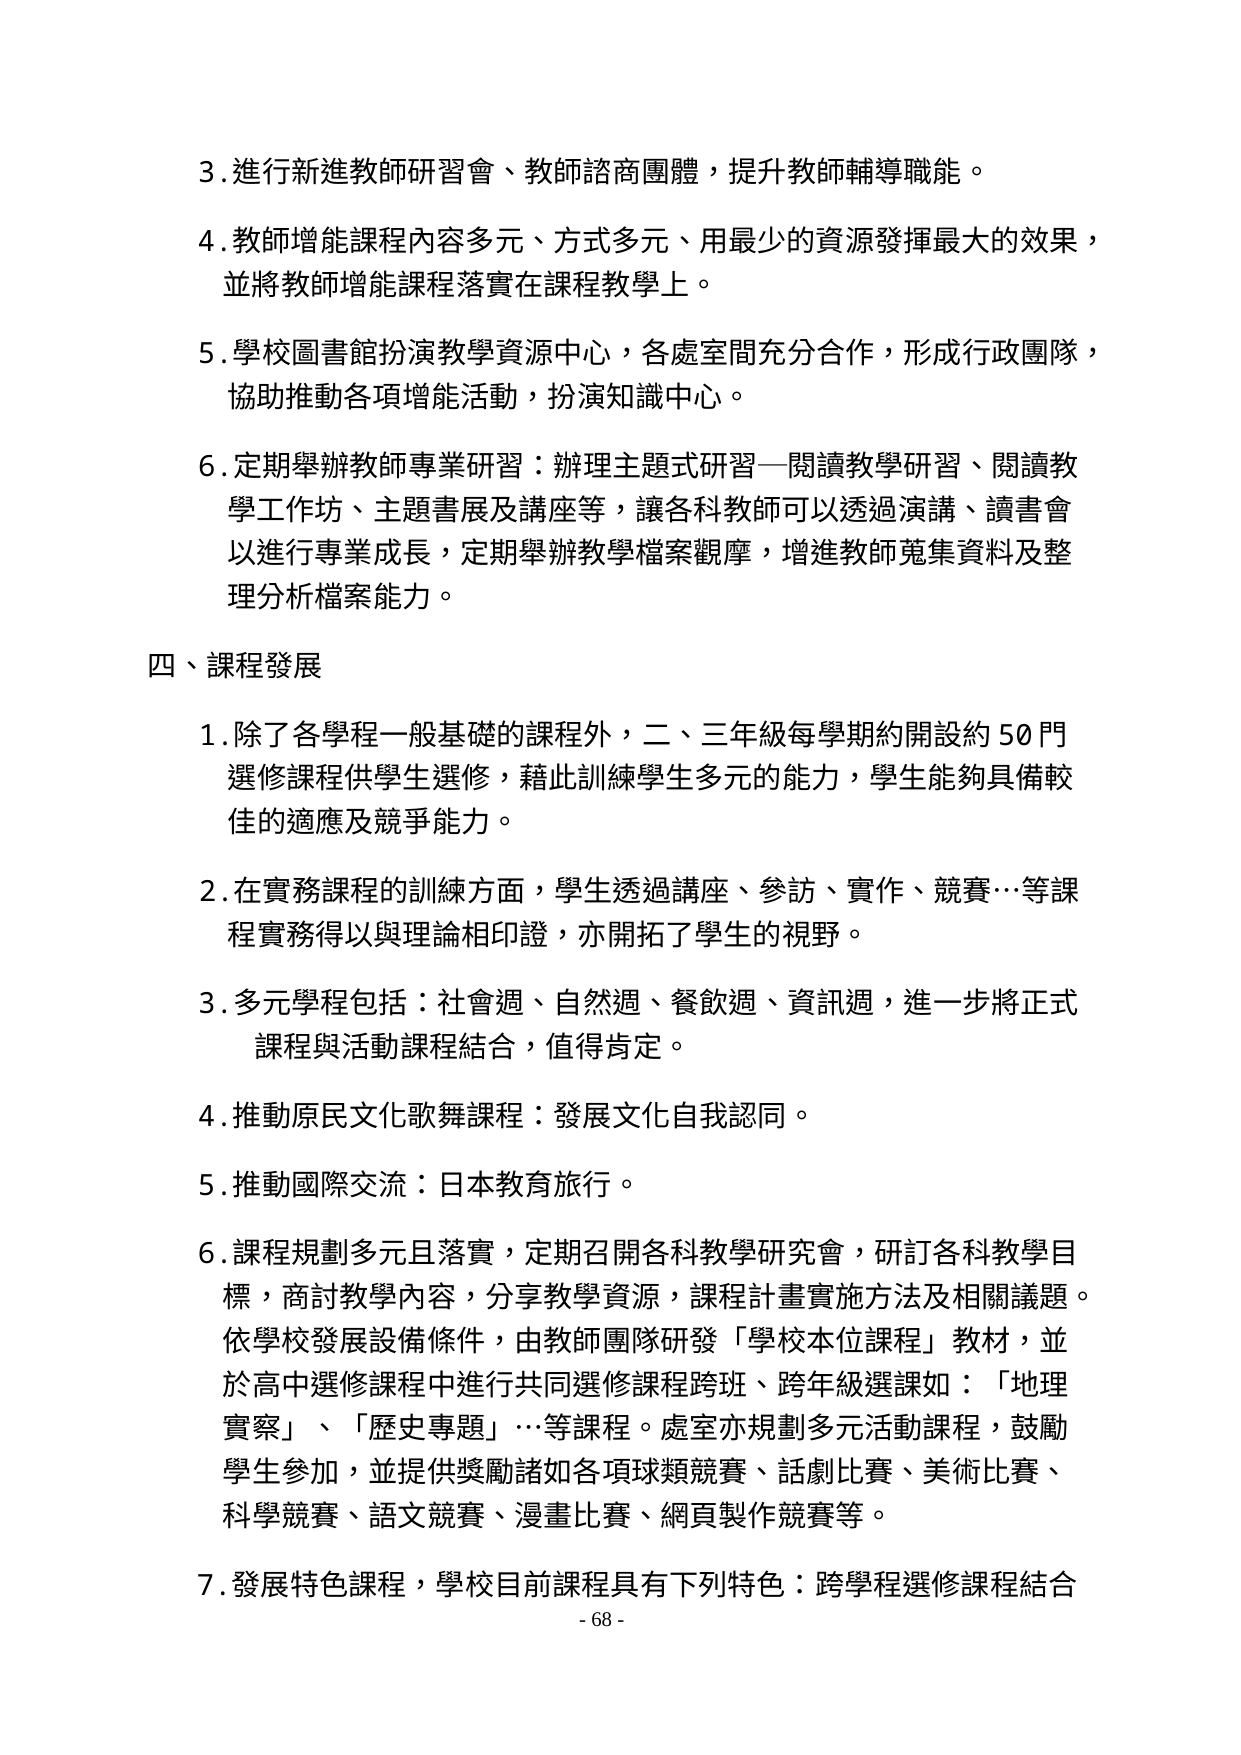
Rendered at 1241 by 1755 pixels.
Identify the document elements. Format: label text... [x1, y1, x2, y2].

text 5.學校圖書館扮演教學資源中心，各處室間充分合作，形成行政團隊，協助推動各項增能活動，扮演知識中心。 [198, 329, 1093, 416]
text 3.進行新進教師研習會、教師諮商團體，提升教師輔導職能。 [148, 148, 1093, 191]
text 6.定期舉辦教師專業研習：辦理主題式研習─閱讀教學研習、閱讀教學工作坊、主題書展及講座等，讓各科教師可以透過演講、讀書會以進行專業成長，定期舉辦教學檔案觀摩，增進教師蒐集資料及整理分析檔案能力。 [198, 441, 1093, 616]
text 2.在實務課程的訓練方面，學生透過講座、參訪、實作、競賽…等課程實務得以與理論相印證，亦開拓了學生的視野。 [198, 866, 1093, 954]
text 7.發展特色課程，學校目前課程具有下列特色：跨學程選修課程結合 [196, 1560, 1093, 1604]
text 四、課程發展 [148, 641, 1093, 685]
text 4.推動原民文化歌舞課程：發展文化自我認同。 [148, 1091, 1093, 1135]
text 5.推動國際交流：日本教育旅行。 [148, 1160, 1093, 1204]
text 6.課程規劃多元且落實，定期召開各科教學研究會，研訂各科教學目標，商討教學內容，分享教學資源，課程計畫實施方法及相關議題。依學校發展設備條件，由教師團隊研發「學校本位課程」教材，並於高中選修課程中進行共同選修課程跨班、跨年級選課如：「地理實察」、「歷史專題」…等課程。處室亦規劃多元活動課程，鼓勵學生參加，並提供獎勵諸如各項球類競賽、話劇比賽、美術比賽、科學競賽、語文競賽、漫畫比賽、網頁製作競賽等。 [198, 1229, 1093, 1535]
text 3.多元學程包括：社會週、自然週、餐飲週、資訊週，進一步將正式課程與活動課程結合，值得肯定。 [198, 979, 1093, 1066]
text 4.教師增能課程內容多元、方式多元、用最少的資源發揮最大的效果，並將教師增能課程落實在課程教學上。 [197, 216, 1093, 304]
text 1.除了各學程一般基礎的課程外，二、三年級每學期約開設約50門選修課程供學生選修，藉此訓練學生多元的能力，學生能夠具備較佳的適應及競爭能力。 [198, 710, 1093, 841]
